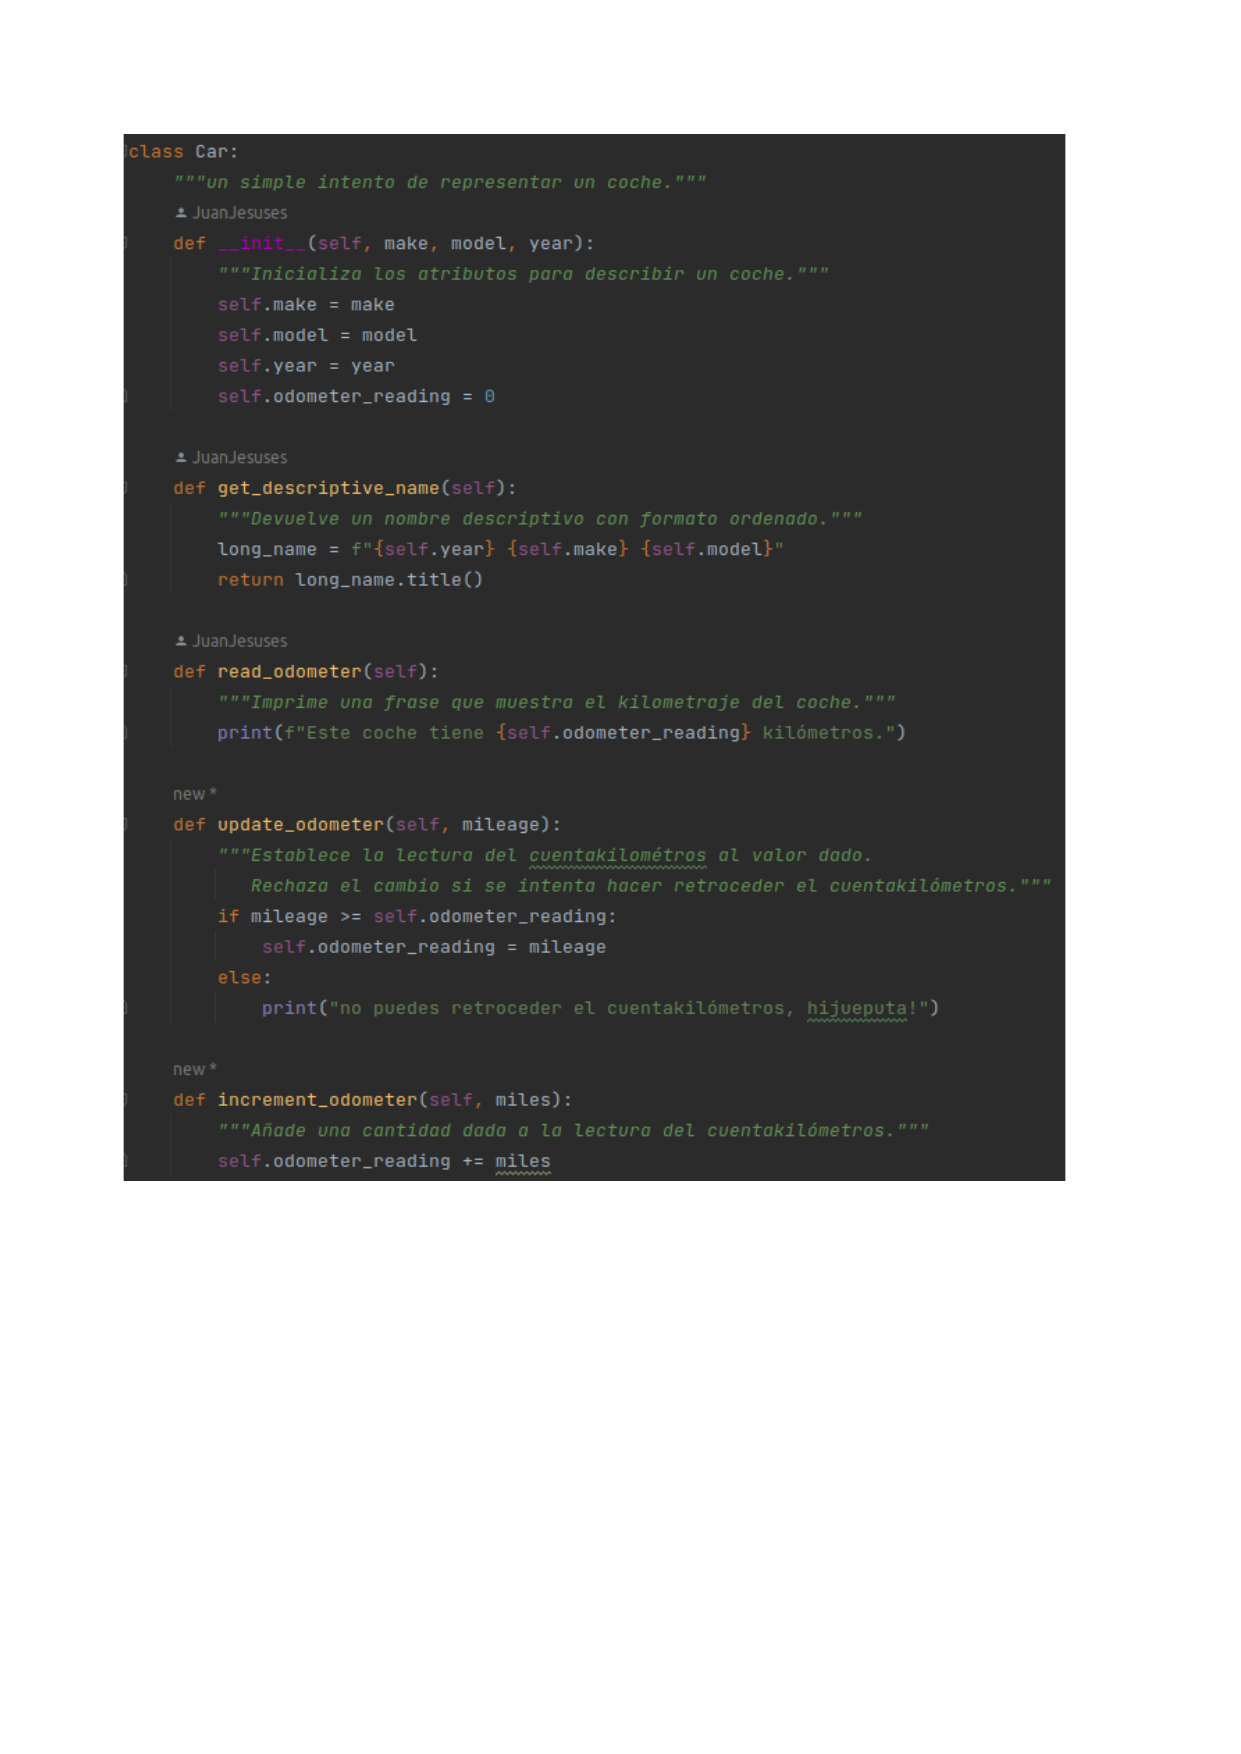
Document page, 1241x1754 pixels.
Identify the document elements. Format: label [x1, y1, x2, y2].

picture [123, 134, 1066, 1181]
